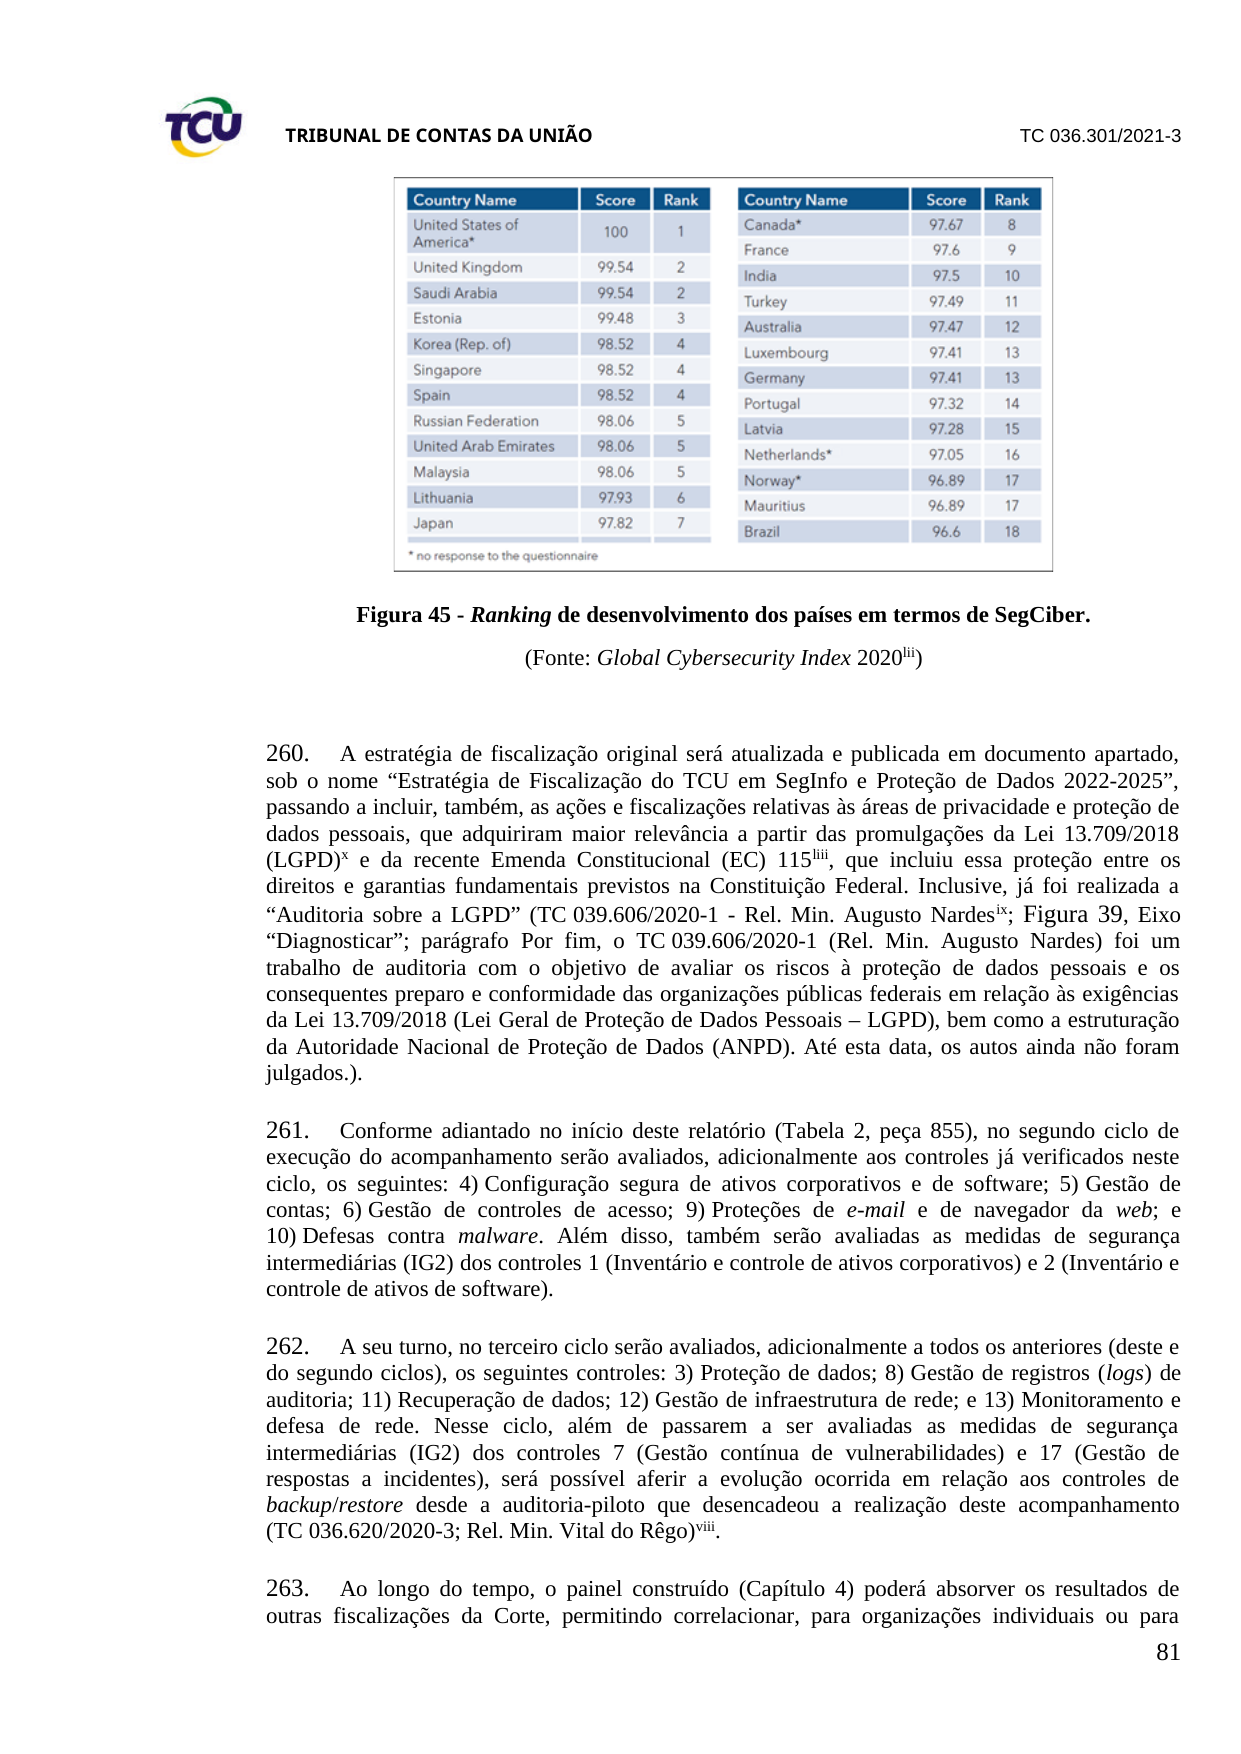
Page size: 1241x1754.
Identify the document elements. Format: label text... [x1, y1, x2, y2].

text Figura 45 - Ranking de desenvolvimento dos países em termos de SegCiber. [266, 601, 1181, 627]
text (Fonte: Global Cybersecurity Index 2020lii) [266, 644, 1181, 670]
list A seu turno, no terceiro ciclo serão avaliados, adicionalmente a todos os anteriores (deste e do segundo ciclos), os seguintes controles: 3) Proteção de dados; 8) Gestão de registros (logs) de auditoria; 11) Recuperação de dados; 12) Gestão de infraestrutura de rede; e 13) Monitoramento e defesa de rede. Nesse ciclo, além de passarem a ser avaliadas as medidas de segurança intermediárias (IG2) dos controles 7 (Gestão contínua de vulnerabilidades) e 17 (Gestão de respostas a incidentes), será possível aferir a evolução ocorrida em relação aos controles de backup/restore desde a auditoria-piloto que desencadeou a realização deste acompanhamento (TC 036.620/2020-3; Rel. Min. Vital do Rêgo)viii. [266, 1331, 1181, 1544]
list Conforme adiantado no início deste relatório (Tabela 2, peça 855), no segundo ciclo de execução do acompanhamento serão avaliados, adicionalmente aos controles já verificados neste ciclo, os seguintes: 4) Configuração segura de ativos corporativos e de software; 5) Gestão de contas; 6) Gestão de controles de acesso; 9) Proteções de e-mail e de navegador da web; e 10) Defesas contra malware. Além disso, também serão avaliadas as medidas de segurança intermediárias (IG2) dos controles 1 (Inventário e controle de ativos corporativos) e 2 (Inventário e controle de ativos de software). [266, 1115, 1181, 1302]
list Ao longo do tempo, o painel construído (Capítulo 4) poderá absorver os resultados de outras fiscalizações da Corte, permitindo correlacionar, para organizações individuais ou para [266, 1573, 1181, 1628]
list A estratégia de fiscalização original será atualizada e publicada em documento apartado, sob o nome “Estratégia de Fiscalização do TCU em SegInfo e Proteção de Dados 2022-2025”, passando a incluir, também, as ações e fiscalizações relativas às áreas de privacidade e proteção de dados pessoais, que adquiriram maior relevância a partir das promulgações da Lei 13.709/2018 (LGPD)x e da recente Emenda Constitucional (EC) 115, que incluiu essa proteção entre os direitos e garantias fundamentais previstos na Constituição Federal. Inclusive, já foi realizada a “Auditoria sobre a LGPD” (TC 039.606/2020-1 - Rel. Min. Augusto Nardesix; Figura 39, Eixo “Diagnosticar”; parágrafo 12). [266, 738, 1181, 1086]
